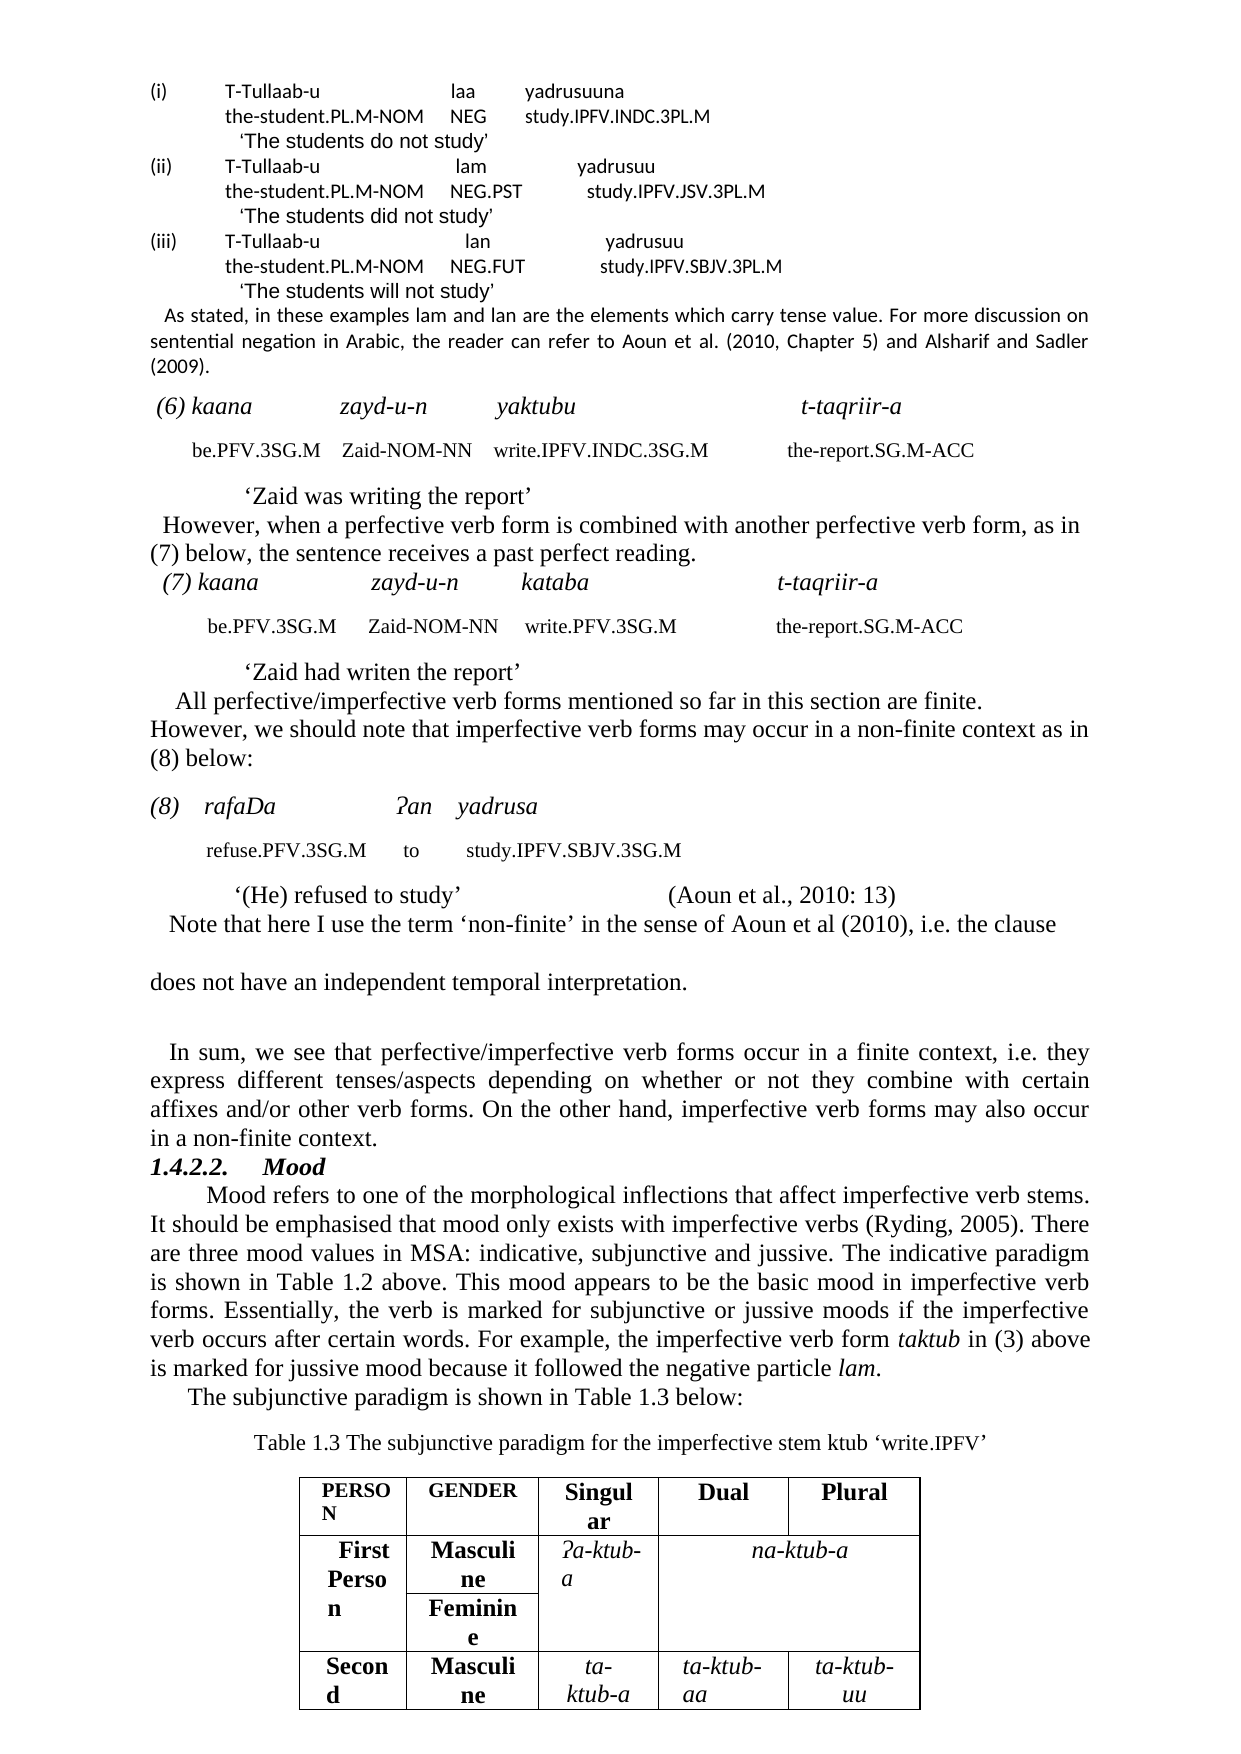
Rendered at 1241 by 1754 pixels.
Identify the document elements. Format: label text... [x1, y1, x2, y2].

text In sum, we see that perfective/imperfective verb forms occur in a finite context, i.e. they express different tenses/aspects depending on whether or not they combine with certain affixes and/or other verb forms. On the other hand, imperfective verb forms may also occur in a non-finite context. [150, 1037, 1091, 1152]
list T-Tullaab-u lan yadrusuu [150, 228, 1123, 253]
list kaana zayd-u-n kataba t-taqriir-a [162, 567, 1123, 596]
table_cell Masculine [407, 1652, 538, 1709]
table_cell Ɂa-ktub-a [539, 1536, 658, 1651]
table_cell First Person [300, 1536, 406, 1651]
table_cell ta-ktub-aa [659, 1652, 788, 1709]
text be.PFV.3SG.M Zaid-NOM-NN write.PFV.3SG.M the-report.SG.M-ACC [119, 614, 1052, 638]
text As stated, in these examples lam and lan are the elements which carry tense value. For more discussion on sentential negation in Arabic, the reader can refer to Aoun et al. (2010, Chapter 5) and Alsharif and Sadler (2009). [150, 302, 1090, 379]
text However, when a perfective verb form is combined with another perfective verb form, as in [162, 510, 1123, 538]
list T-Tullaab-u laa yadrusuuna [150, 78, 1123, 103]
text Table 1.3 The subjunctive paradigm for the imperfective stem ktub ‘write.IPFV’ [153, 1429, 1087, 1456]
text All perfective/imperfective verb forms mentioned so far in this section are finite. However, we should note that imperfective verb forms may occur in a non-finite context as in [150, 686, 1090, 743]
table_header GENDER [407, 1478, 538, 1535]
table_header Singular [539, 1478, 658, 1535]
text ‘Zaid had writen the report’ [244, 657, 1123, 686]
text the-student.PL.M-NOM NEG.PST study.IPFV.JSV.3PL.M ‘The students did not study’ [225, 178, 767, 228]
text Note that here I use the term ‘non-finite’ in the sense of Aoun et al (2010), i.e. the clause does not have an independent temporal interpretation. [150, 909, 1090, 996]
text ‘(He) refused to study’ (Aoun et al., 2010: 13) [233, 881, 1123, 909]
table_header PERSON [300, 1478, 406, 1535]
text The subjunctive paradigm is shown in Table 1.3 below: [187, 1382, 1123, 1411]
table_cell Feminine [407, 1594, 538, 1651]
text the-student.PL.M-NOM NEG study.IPFV.INDC.3PL.M ‘The students do not study’ [225, 103, 720, 153]
table_header Dual [659, 1478, 788, 1535]
text Mood refers to one of the morphological inflections that affect imperfective verb stems. It should be emphasised that mood only exists with imperfective verbs (Ryding, 2005). There are three mood values in MSA: indicative, subjunctive and jussive. The indicative paradigm is shown in Table 1.2 above. This mood appears to be the basic mood in imperfective verb forms. Essentially, the verb is marked for subjunctive or jussive moods if the imperfective verb occurs after certain words. For example, the imperfective verb form taktub in (3) above is marked for jussive mood because it followed the negative particle lam. [150, 1181, 1091, 1382]
subtitle Mood [150, 1152, 1123, 1181]
table_cell Masculine [407, 1536, 538, 1593]
table_cell na-ktub-a [659, 1536, 919, 1651]
text the-student.PL.M-NOM NEG.FUT study.IPFV.SBJV.3PL.M ‘The students will not study’ [225, 253, 792, 302]
text ‘Zaid was writing the report’ [244, 481, 1123, 510]
table_cell ta-ktub-a [539, 1652, 658, 1709]
text be.PFV.3SG.M Zaid-NOM-NN write.IPFV.INDC.3SG.M the-report.SG.M-ACC [119, 438, 1048, 462]
list below: [150, 743, 1123, 772]
table_cell Second [300, 1652, 406, 1709]
list kaana zayd-u-n yaktubu t-taqriir-a [156, 391, 1123, 420]
list rafaDa Ɂan yadrusa [150, 791, 1123, 819]
list below, the sentence receives a past perfect reading. [150, 538, 1123, 567]
table_header Plural [789, 1478, 919, 1535]
list T-Tullaab-u lam yadrusuu [150, 153, 1123, 178]
table_cell ta-ktub-uu [789, 1652, 919, 1709]
text refuse.PFV.3SG.M to study.IPFV.SBJV.3SG.M [206, 838, 1123, 862]
